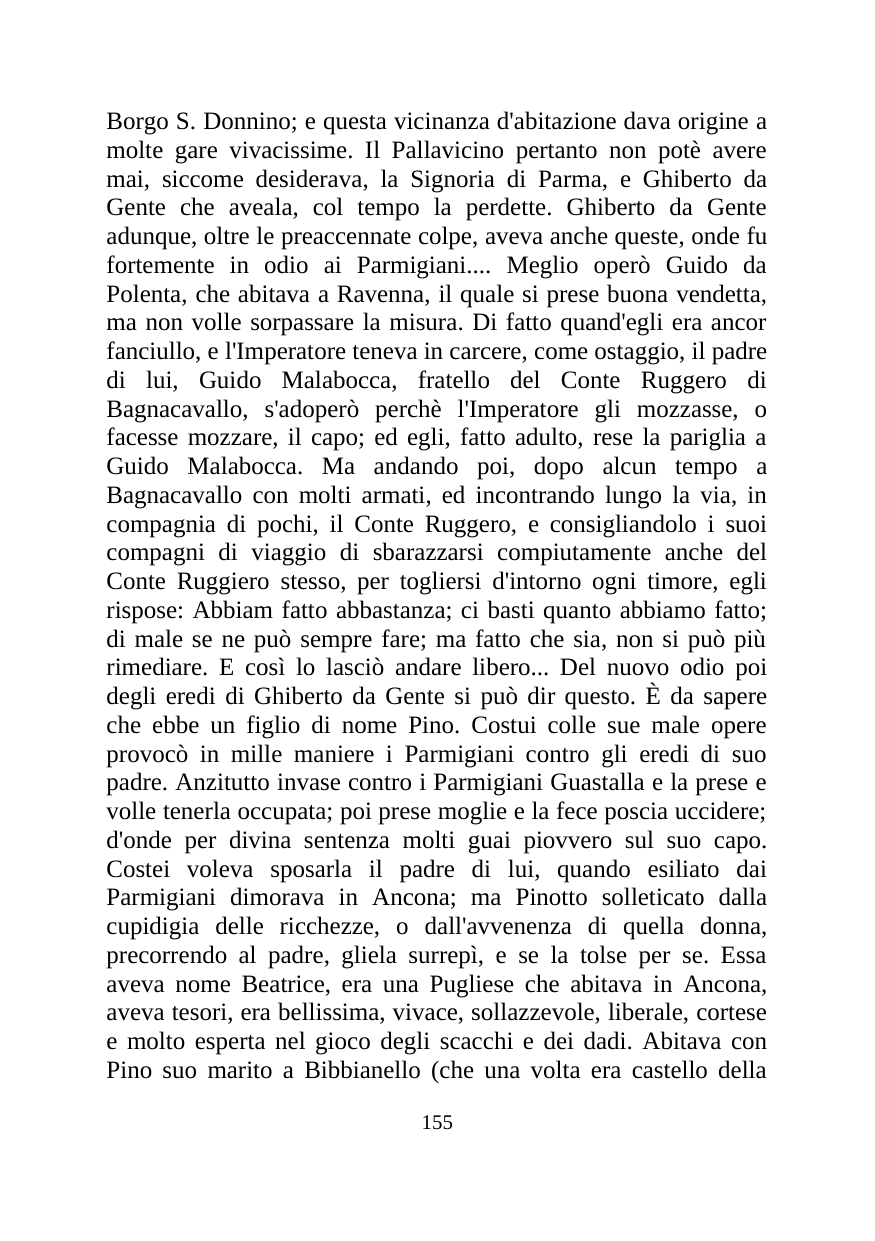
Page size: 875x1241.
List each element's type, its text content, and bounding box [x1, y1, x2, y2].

text Borgo S. Donnino; e questa vicinanza d'abitazione dava origine a molte gare vivacissime. Il Pallavicino pertanto non potè avere mai, siccome desiderava, la Signoria di Parma, e Ghiberto da Gente che aveala, col tempo la perdette. Ghiberto da Gente adunque, oltre le preaccennate colpe, aveva anche queste, onde fu fortemente in odio ai Parmigiani.... Meglio operò Guido da Polenta, che abitava a Ravenna, il quale si prese buona vendetta, ma non volle sorpassare la misura. Di fatto quand'egli era ancor fanciullo, e l'Imperatore teneva in carcere, come ostaggio, il padre di lui, Guido Malabocca, fratello del Conte Ruggero di Bagnacavallo, s'adoperò perchè l'Imperatore gli mozzasse, o facesse mozzare, il capo; ed egli, fatto adulto, rese la pariglia a Guido Malabocca. Ma andando poi, dopo alcun tempo a Bagnacavallo con molti armati, ed incontrando lungo la via, in compagnia di pochi, il Conte Ruggero, e consigliandolo i suoi compagni di viaggio di sbarazzarsi compiutamente anche del Conte Ruggiero stesso, per togliersi d'intorno ogni timore, egli rispose: Abbiam fatto abbastanza; ci basti quanto abbiamo fatto; di male se ne può sempre fare; ma fatto che sia, non si può più rimediare. E così lo lasciò andare libero... Del nuovo odio poi degli eredi di Ghiberto da Gente si può dir questo. È da sapere che ebbe un figlio di nome Pino. Costui colle sue male opere provocò in mille maniere i Parmigiani contro gli eredi di suo padre. Anzitutto invase contro i Parmigiani Guastalla e la prese e volle tenerla occupata; poi prese moglie e la fece poscia uccidere; d'onde per divina sentenza molti guai piovvero sul suo capo. Costei voleva sposarla il padre di lui, quando esiliato dai Parmigiani dimorava in Ancona; ma Pinotto solleticato dalla cupidigia delle ricchezze, o dall'avvenenza di quella donna, precorrendo al padre, gliela surrepì, e se la tolse per se. Essa aveva nome Beatrice, era una Pugliese che abitava in Ancona, aveva tesori, era bellissima, vivace, sollazzevole, liberale, cortese e molto esperta nel gioco degli scacchi e dei dadi. Abitava con Pino suo marito a Bibbianello (che una volta era castello della [106, 106, 768, 1084]
